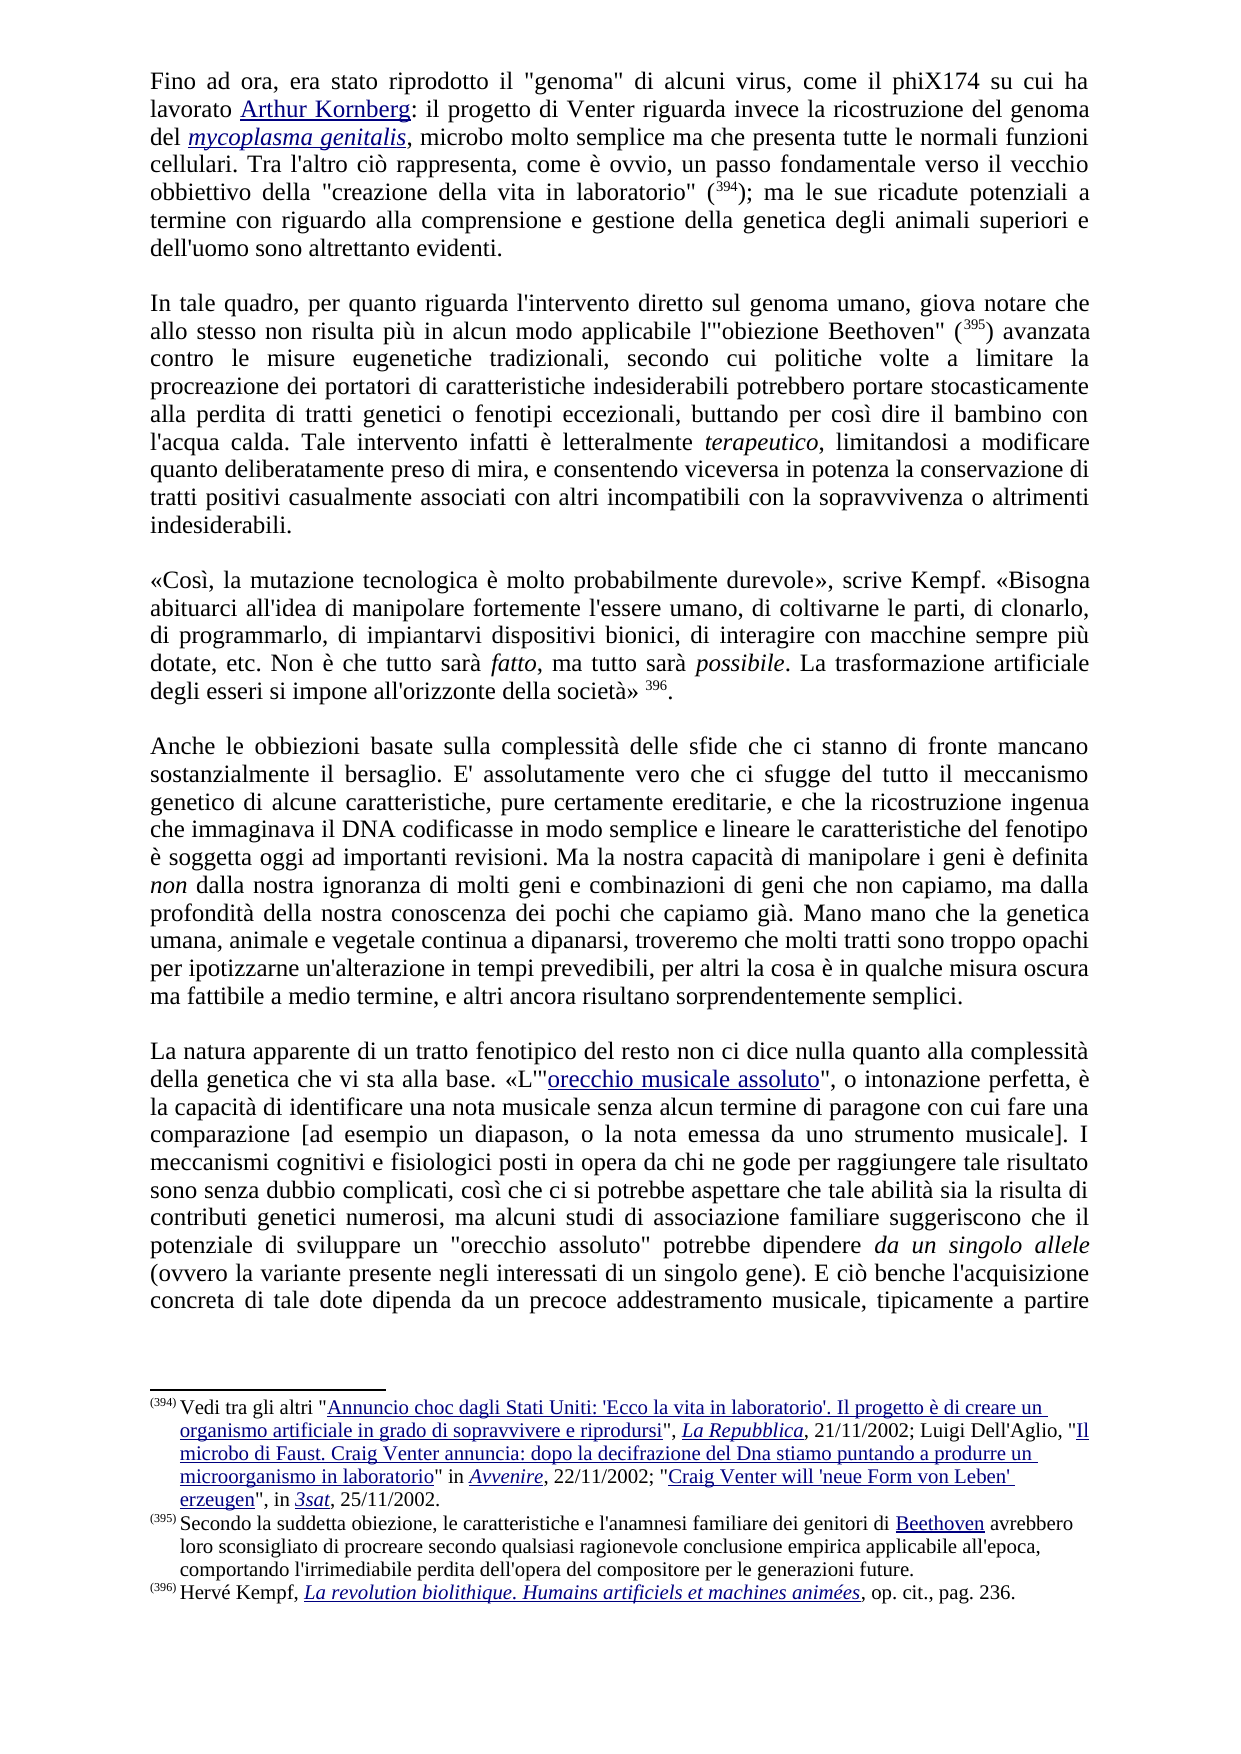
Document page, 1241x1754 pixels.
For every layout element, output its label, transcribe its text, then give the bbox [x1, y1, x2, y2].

text Hervé Kempf, La revolution biolithique. Humains artificiels et machines animées, op. cit., pag. 236. [150, 1581, 1090, 1604]
list Vedi tra gli altri "Annuncio choc dagli Stati Uniti: 'Ecco la vita in laboratorio'. Il progetto è di creare un organismo artificiale in grado di sopravvivere e riprodursi", La Repubblica, 21/11/2002; Luigi Dell'Aglio, "Il microbo di Faust. Craig Venter annuncia: dopo la decifrazione del Dna stiamo puntando a produrre un microorganismo in laboratorio" in Avvenire, 22/11/2002; "Craig Venter will 'neue Form von Leben' erzeugen", in 3sat, 25/11/2002. [150, 1396, 1090, 1511]
text In tale quadro, per quanto riguarda l'intervento diretto sul genoma umano, giova notare che allo stesso non risulta più in alcun modo applicabile l'"obiezione Beethoven" () avanzata contro le misure eugenetiche tradizionali, secondo cui politiche volte a limitare la procreazione dei portatori di caratteristiche indesiderabili potrebbero portare stocasticamente alla perdita di tratti genetici o fenotipi eccezionali, buttando per così dire il bambino con l'acqua calda. Tale intervento infatti è letteralmente terapeutico, limitandosi a modificare quanto deliberatamente preso di mira, e consentendo viceversa in potenza la conservazione di tratti positivi casualmente associati con altri incompatibili con la sopravvivenza o altrimenti indesiderabili. [150, 289, 1090, 538]
text Anche le obbiezioni basate sulla complessità delle sfide che ci stanno di fronte mancano sostanzialmente il bersaglio. E' assolutamente vero che ci sfugge del tutto il meccanismo genetico di alcune caratteristiche, pure certamente ereditarie, e che la ricostruzione ingenua che immaginava il DNA codificasse in modo semplice e lineare le caratteristiche del fenotipo è soggetta oggi ad importanti revisioni. Ma la nostra capacità di manipolare i geni è definita non dalla nostra ignoranza di molti geni e combinazioni di geni che non capiamo, ma dalla profondità della nostra conoscenza dei pochi che capiamo già. Mano mano che la genetica umana, animale e vegetale continua a dipanarsi, troveremo che molti tratti sono troppo opachi per ipotizzarne un'alterazione in tempi prevedibili, per altri la cosa è in qualche misura oscura ma fattibile a medio termine, e altri ancora risultano sorprendentemente semplici. [150, 732, 1090, 1009]
text Fino ad ora, era stato riprodotto il "genoma" di alcuni virus, come il phiX174 su cui ha lavorato Arthur Kornberg: il progetto di Venter riguarda invece la ricostruzione del genoma del mycoplasma genitalis, microbo molto semplice ma che presenta tutte le normali funzioni cellulari. Tra l'altro ciò rappresenta, come è ovvio, un passo fondamentale verso il vecchio obbiettivo della "creazione della vita in laboratorio" (); ma le sue ricadute potenziali a termine con riguardo alla comprensione e gestione della genetica degli animali superiori e dell'uomo sono altrettanto evidenti. [150, 67, 1090, 261]
text «Così, la mutazione tecnologica è molto probabilmente durevole», scrive Kempf. «Bisogna abituarci all'idea di manipolare fortemente l'essere umano, di coltivarne le parti, di clonarlo, di programmarlo, di impiantarvi dispositivi bionici, di interagire con macchine sempre più dotate, etc. Non è che tutto sarà fatto, ma tutto sarà possibile. La trasformazione artificiale degli esseri si impone all'orizzonte della società» . [150, 566, 1090, 705]
text La natura apparente di un tratto fenotipico del resto non ci dice nulla quanto alla complessità della genetica che vi sta alla base. «L'"orecchio musicale assoluto", o intonazione perfetta, è la capacità di identificare una nota musicale senza alcun termine di paragone con cui fare una comparazione [ad esempio un diapason, o la nota emessa da uno strumento musicale]. I meccanismi cognitivi e fisiologici posti in opera da chi ne gode per raggiungere tale risultato sono senza dubbio complicati, così che ci si potrebbe aspettare che tale abilità sia la risulta di contributi genetici numerosi, ma alcuni studi di associazione familiare suggeriscono che il potenziale di sviluppare un "orecchio assoluto" potrebbe dipendere da un singolo allele (ovvero la variante presente negli interessati di un singolo gene). E ciò benche l'acquisizione concreta di tale dote dipenda da un precoce addestramento musicale, tipicamente a partire [150, 1037, 1090, 1314]
list Secondo la suddetta obiezione, le caratteristiche e l'anamnesi familiare dei genitori di Beethoven avrebbero loro sconsigliato di procreare secondo qualsiasi ragionevole conclusione empirica applicabile all'epoca, comportando l'irrimediabile perdita dell'opera del compositore per le generazioni future. [150, 1511, 1090, 1581]
